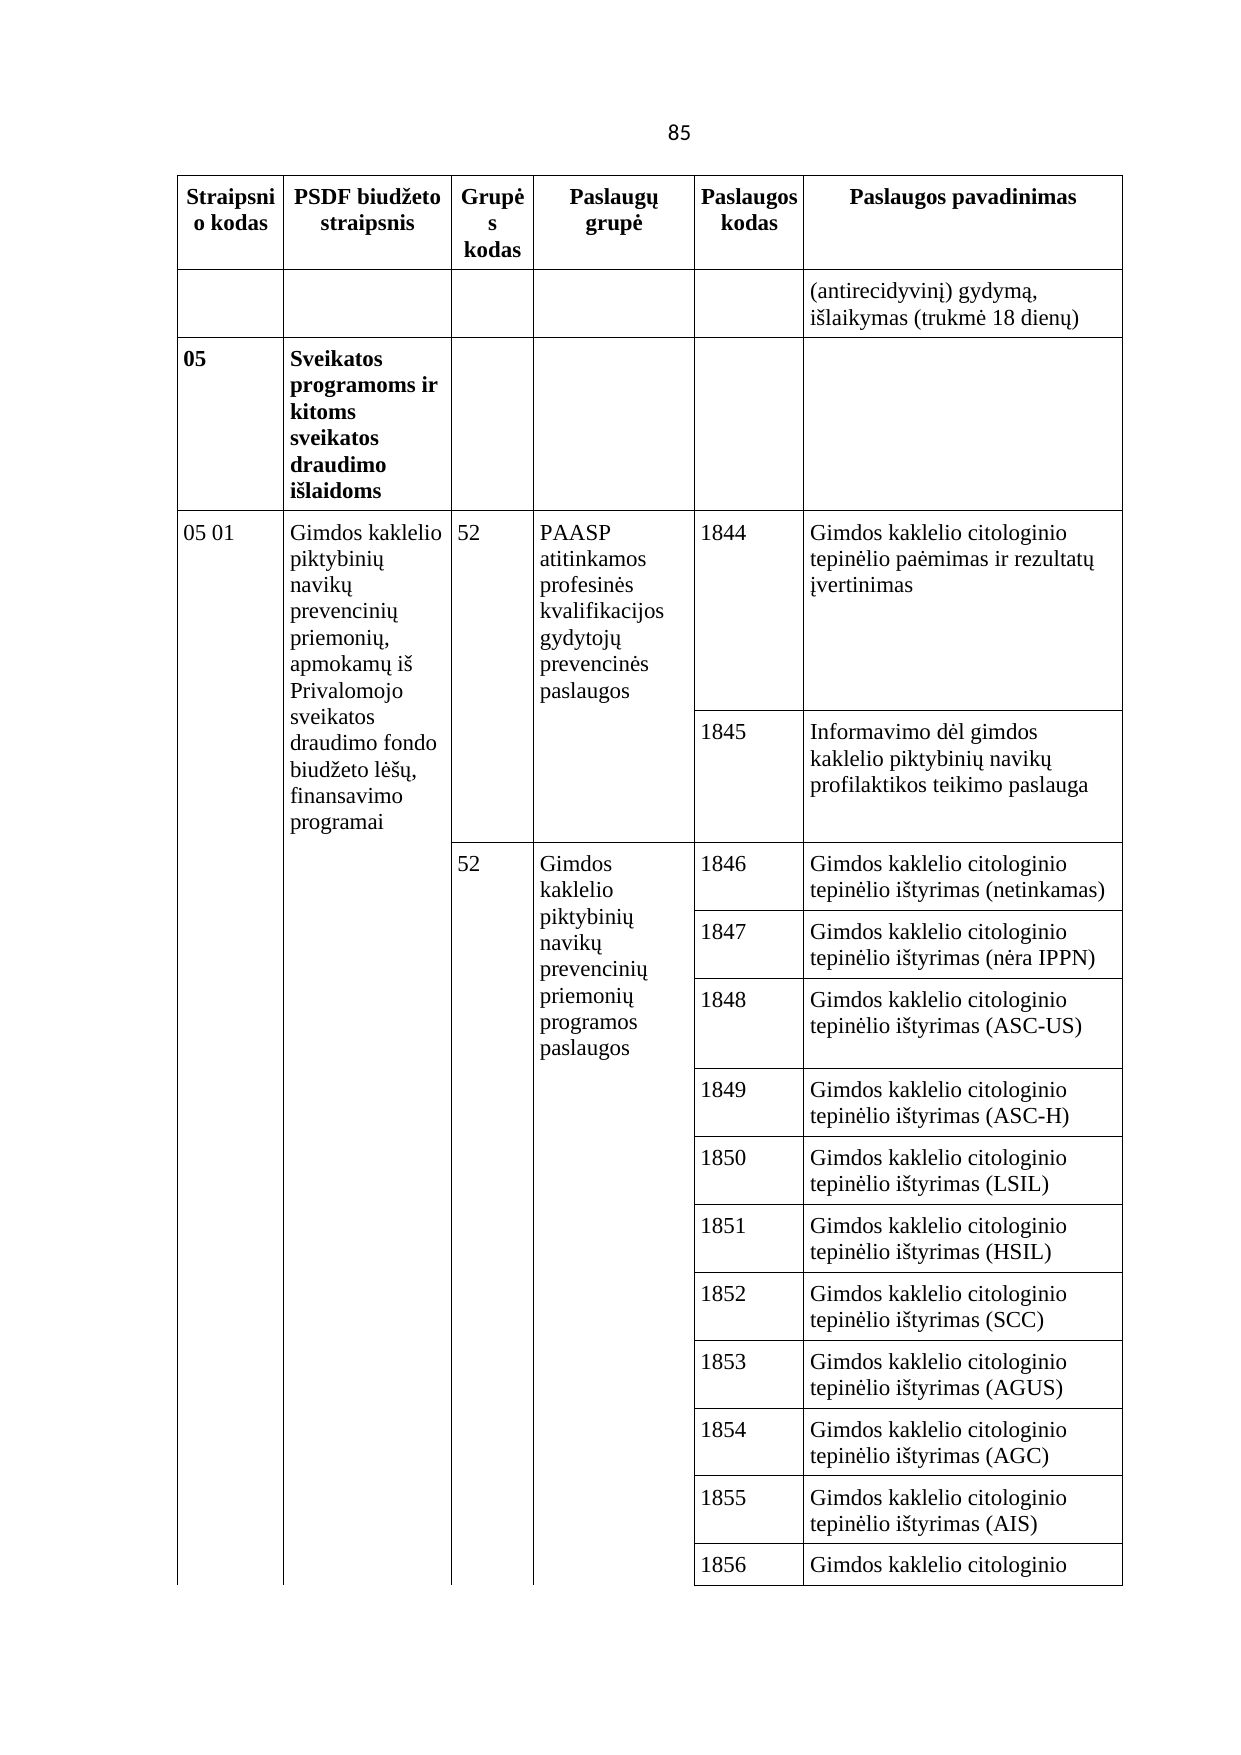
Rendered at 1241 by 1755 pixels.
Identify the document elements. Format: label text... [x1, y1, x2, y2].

table_cell [284, 910, 451, 978]
table_cell [284, 270, 451, 337]
table_cell [452, 1475, 533, 1543]
table_cell [452, 1204, 533, 1272]
table_cell [178, 1543, 283, 1585]
table_cell [284, 1543, 451, 1585]
table_cell Gimdos kaklelio citologinio tepinėlio ištyrimas (ASC-US) [804, 979, 1122, 1068]
table_cell [534, 1408, 694, 1475]
table_cell 1844 [695, 511, 803, 710]
table_cell Gimdos kaklelio citologinio tepinėlio ištyrimas (HSIL) [804, 1205, 1122, 1272]
table_cell [284, 1272, 451, 1339]
table_cell [178, 842, 283, 910]
table_cell 1853 [695, 1341, 803, 1407]
table_cell 1854 [695, 1409, 803, 1475]
table_cell [452, 910, 533, 978]
table_cell Gimdos kaklelio citologinio tepinėlio ištyrimas (AGC) [804, 1409, 1122, 1475]
table_cell [534, 1340, 694, 1407]
table_cell [452, 1136, 533, 1204]
table_cell Gimdos kaklelio citologinio tepinėlio ištyrimas (SCC) [804, 1273, 1122, 1339]
table_cell [452, 1068, 533, 1136]
table_cell [284, 1204, 451, 1272]
table_cell Gimdos kaklelio citologinio tepinėlio ištyrimas (nėra IPPN) [804, 911, 1122, 978]
table_cell 05 [178, 338, 283, 510]
table_cell [178, 1408, 283, 1475]
table_cell [178, 1340, 283, 1407]
table_header Paslaugų grupė [534, 176, 694, 269]
table_cell [452, 1272, 533, 1339]
table_cell [452, 978, 533, 1068]
table_cell [452, 1340, 533, 1407]
table_cell [452, 338, 533, 510]
table_cell (antirecidyvinį) gydymą, išlaikymas (trukmė 18 dienų) [804, 270, 1122, 337]
table_cell [534, 1272, 694, 1339]
table_header Grupės kodas [452, 176, 533, 269]
table_cell [452, 710, 533, 842]
table_cell Gimdos kaklelio citologinio tepinėlio ištyrimas (LSIL) [804, 1137, 1122, 1204]
table_cell [284, 1340, 451, 1407]
table_cell [178, 270, 283, 337]
table_cell [178, 1204, 283, 1272]
table_cell 1848 [695, 979, 803, 1068]
table_header Straipsnio kodas [178, 176, 283, 269]
table_cell 1847 [695, 911, 803, 978]
table_cell [284, 978, 451, 1068]
table_cell 1852 [695, 1273, 803, 1339]
table_cell Gimdos kaklelio citologinio tepinėlio ištyrimas (netinkamas) [804, 843, 1122, 910]
table_cell 1845 [695, 711, 803, 842]
table_cell [452, 270, 533, 337]
table_cell [534, 1136, 694, 1204]
table_cell Gimdos kaklelio citologinio tepinėlio ištyrimas (ASC-H) [804, 1069, 1122, 1136]
table_cell [534, 1543, 694, 1585]
table_cell Gimdos kaklelio citologinio tepinėlio paėmimas ir rezultatų įvertinimas [804, 511, 1122, 710]
table_cell 52 [452, 843, 533, 910]
table_cell 05 01 [178, 511, 283, 710]
table_header Paslaugos kodas [695, 176, 803, 269]
table_cell 1851 [695, 1205, 803, 1272]
table_cell [284, 1408, 451, 1475]
table_cell Sveikatos programoms ir kitoms sveikatos draudimo išlaidoms [284, 338, 451, 510]
table_cell [534, 710, 694, 842]
table_cell [178, 710, 283, 842]
table_header PSDF biudžeto straipsnis [284, 176, 451, 269]
table_cell PAASP atitinkamos profesinės kvalifikacijos gydytojų prevencinės paslaugos [534, 511, 694, 710]
table_cell [178, 1068, 283, 1136]
table_cell Gimdos kaklelio citologinio tepinėlio ištyrimas (AIS) [804, 1476, 1122, 1543]
table_cell Informavimo dėl gimdos kaklelio piktybinių navikų profilaktikos teikimo paslauga [804, 711, 1122, 842]
table_cell 1849 [695, 1069, 803, 1136]
table_cell 1850 [695, 1137, 803, 1204]
table_cell [534, 1204, 694, 1272]
table_cell [284, 842, 451, 910]
table_cell [178, 910, 283, 978]
table_cell Gimdos kaklelio piktybinių navikų prevencinių priemonių programos paslaugos [534, 843, 694, 1068]
table_cell Gimdos kaklelio piktybinių navikų prevencinių priemonių, apmokamų iš Privalomojo sveikatos draudimo fondo biudžeto lėšų, finansavimo programai [284, 511, 451, 842]
table_cell [178, 1475, 283, 1543]
table_cell [284, 1068, 451, 1136]
table_cell [695, 270, 803, 337]
table_cell 52 [452, 511, 533, 710]
table_cell [452, 1543, 533, 1585]
table_cell [534, 270, 694, 337]
table_cell Gimdos kaklelio citologinio [804, 1544, 1122, 1585]
table_cell [284, 1475, 451, 1543]
table_cell [284, 1136, 451, 1204]
table_cell [452, 1408, 533, 1475]
table_cell [534, 1475, 694, 1543]
table_header Paslaugos pavadinimas [804, 176, 1122, 269]
table_cell Gimdos kaklelio citologinio tepinėlio ištyrimas (AGUS) [804, 1341, 1122, 1407]
table_cell [178, 1272, 283, 1339]
table_cell [178, 1136, 283, 1204]
table_cell [178, 978, 283, 1068]
table_cell [695, 338, 803, 510]
table_cell [534, 1068, 694, 1136]
table_cell 1846 [695, 843, 803, 910]
table_cell [804, 338, 1122, 510]
table_cell [534, 338, 694, 510]
table_cell 1855 [695, 1476, 803, 1543]
table_cell 1856 [695, 1544, 803, 1585]
